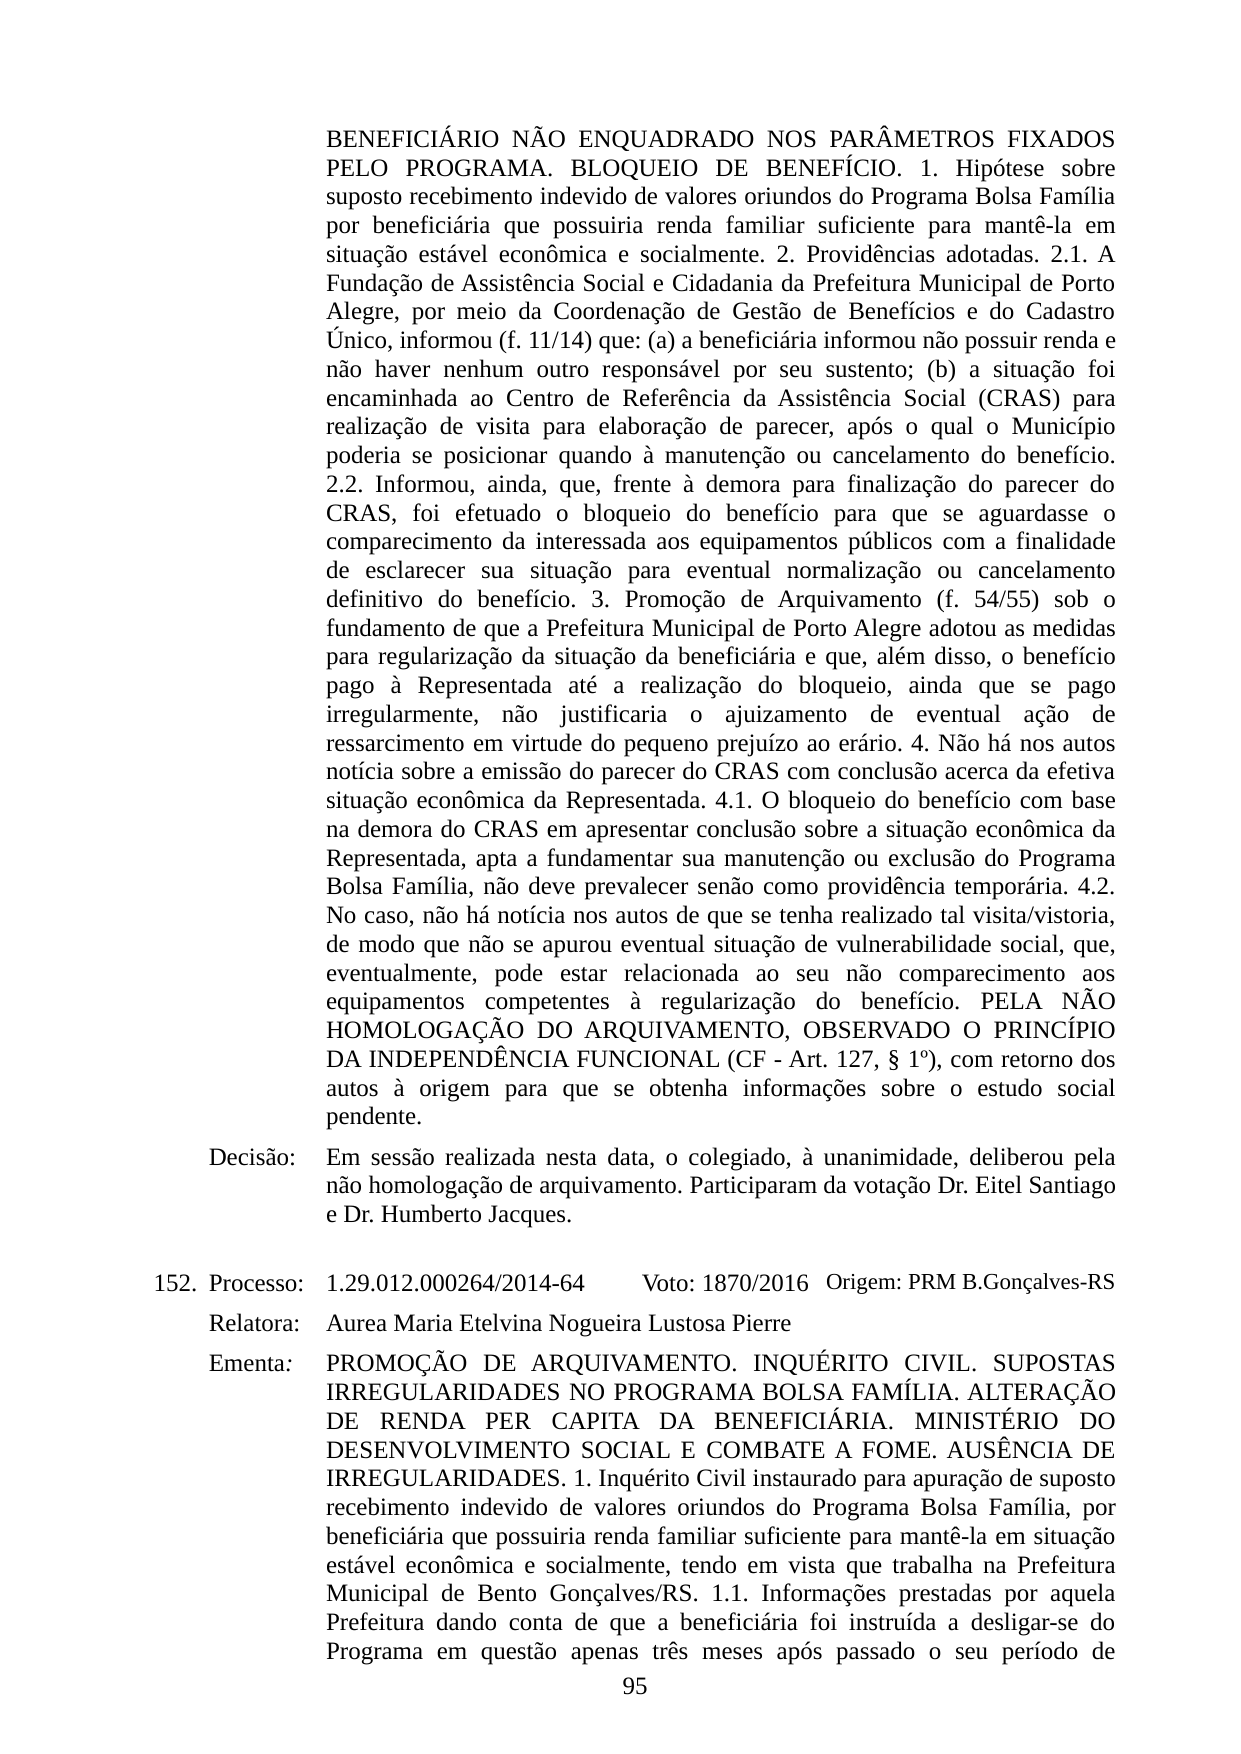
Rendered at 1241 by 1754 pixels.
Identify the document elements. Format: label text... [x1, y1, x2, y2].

table_cell [148, 1343, 203, 1670]
table_cell Aurea Maria Etelvina Nogueira Lustosa Pierre [320, 1303, 1122, 1343]
table_header 1.29.012.000264/2014-64 [320, 1262, 636, 1302]
table_header 152. [148, 1262, 203, 1302]
table_cell Decisão: [203, 1136, 320, 1233]
table_cell [148, 1303, 203, 1343]
table_cell [148, 1136, 203, 1233]
table_cell Em sessão realizada nesta data, o colegiado, à unanimidade, deliberou pela não homologação de arquivamento. Participaram da votação Dr. Eitel Santiago e Dr. Humberto Jacques. [320, 1136, 1122, 1233]
table_cell BENEFICIÁRIO NÃO ENQUADRADO NOS PARÂMETROS FIXADOS PELO PROGRAMA. BLOQUEIO DE BENEFÍCIO. 1. Hipótese sobre suposto recebimento indevido de valores oriundos do Programa Bolsa Família por beneficiária que possuiria renda familiar suficiente para mantê-la em situação estável econômica e socialmente. 2. Providências adotadas. 2.1. A Fundação de Assistência Social e Cidadania da Prefeitura Municipal de Porto Alegre, por meio da Coordenação de Gestão de Benefícios e do Cadastro Único, informou (f. 11/14) que: (a) a beneficiária informou não possuir renda e não haver nenhum outro responsável por seu sustento; (b) a situação foi encaminhada ao Centro de Referência da Assistência Social (CRAS) para realização de visita para elaboração de parecer, após o qual o Município poderia se posicionar quando à manutenção ou cancelamento do benefício. 2.2. Informou, ainda, que, frente à demora para finalização do parecer do CRAS, foi efetuado o bloqueio do benefício para que se aguardasse o comparecimento da interessada aos equipamentos públicos com a finalidade de esclarecer sua situação para eventual normalização ou cancelamento definitivo do benefício. 3. Promoção de Arquivamento (f. 54/55) sob o fundamento de que a Prefeitura Municipal de Porto Alegre adotou as medidas para regularização da situação da beneficiária e que, além disso, o benefício pago à Representada até a realização do bloqueio, ainda que se pago irregularmente, não justificaria o ajuizamento de eventual ação de ressarcimento em virtude do pequeno prejuízo ao erário. 4. Não há nos autos notícia sobre a emissão do parecer do CRAS com conclusão acerca da efetiva situação econômica da Representada. 4.1. O bloqueio do benefício com base na demora do CRAS em apresentar conclusão sobre a situação econômica da Representada, apta a fundamentar sua manutenção ou exclusão do Programa Bolsa Família, não deve prevalecer senão como providência temporária. 4.2. No caso, não há notícia nos autos de que se tenha realizado tal visita/vistoria, de modo que não se apurou eventual situação de vulnerabilidade social, que, eventualmente, pode estar relacionada ao seu não comparecimento aos equipamentos competentes à regularização do benefício. PELA NÃO HOMOLOGAÇÃO DO ARQUIVAMENTO, OBSERVADO O PRINCÍPIO DA INDEPENDÊNCIA FUNCIONAL (CF - Art. 127, § 1º), com retorno dos autos à origem para que se obtenha informações sobre o estudo social pendente. [320, 118, 1122, 1136]
table_header Origem: PRM B.Gonçalves-RS [820, 1262, 1122, 1302]
table_cell Ementa: [203, 1343, 320, 1670]
table_cell [148, 118, 203, 1136]
table_cell Relatora: [203, 1303, 320, 1343]
table_cell [203, 118, 320, 1136]
table_header Processo: [203, 1262, 320, 1302]
table_header Voto: 1870/2016 [636, 1262, 820, 1302]
table_cell PROMOÇÃO DE ARQUIVAMENTO. INQUÉRITO CIVIL. SUPOSTAS IRREGULARIDADES NO PROGRAMA BOLSA FAMÍLIA. ALTERAÇÃO DE RENDA PER CAPITA DA BENEFICIÁRIA. MINISTÉRIO DO DESENVOLVIMENTO SOCIAL E COMBATE A FOME. AUSÊNCIA DE IRREGULARIDADES. 1. Inquérito Civil instaurado para apuração de suposto recebimento indevido de valores oriundos do Programa Bolsa Família, por beneficiária que possuiria renda familiar suficiente para mantê-la em situação estável econômica e socialmente, tendo em vista que trabalha na Prefeitura Municipal de Bento Gonçalves/RS. 1.1. Informações prestadas por aquela Prefeitura dando conta de que a beneficiária foi instruída a desligar-se do Programa em questão apenas três meses após passado o seu período de [320, 1343, 1122, 1670]
